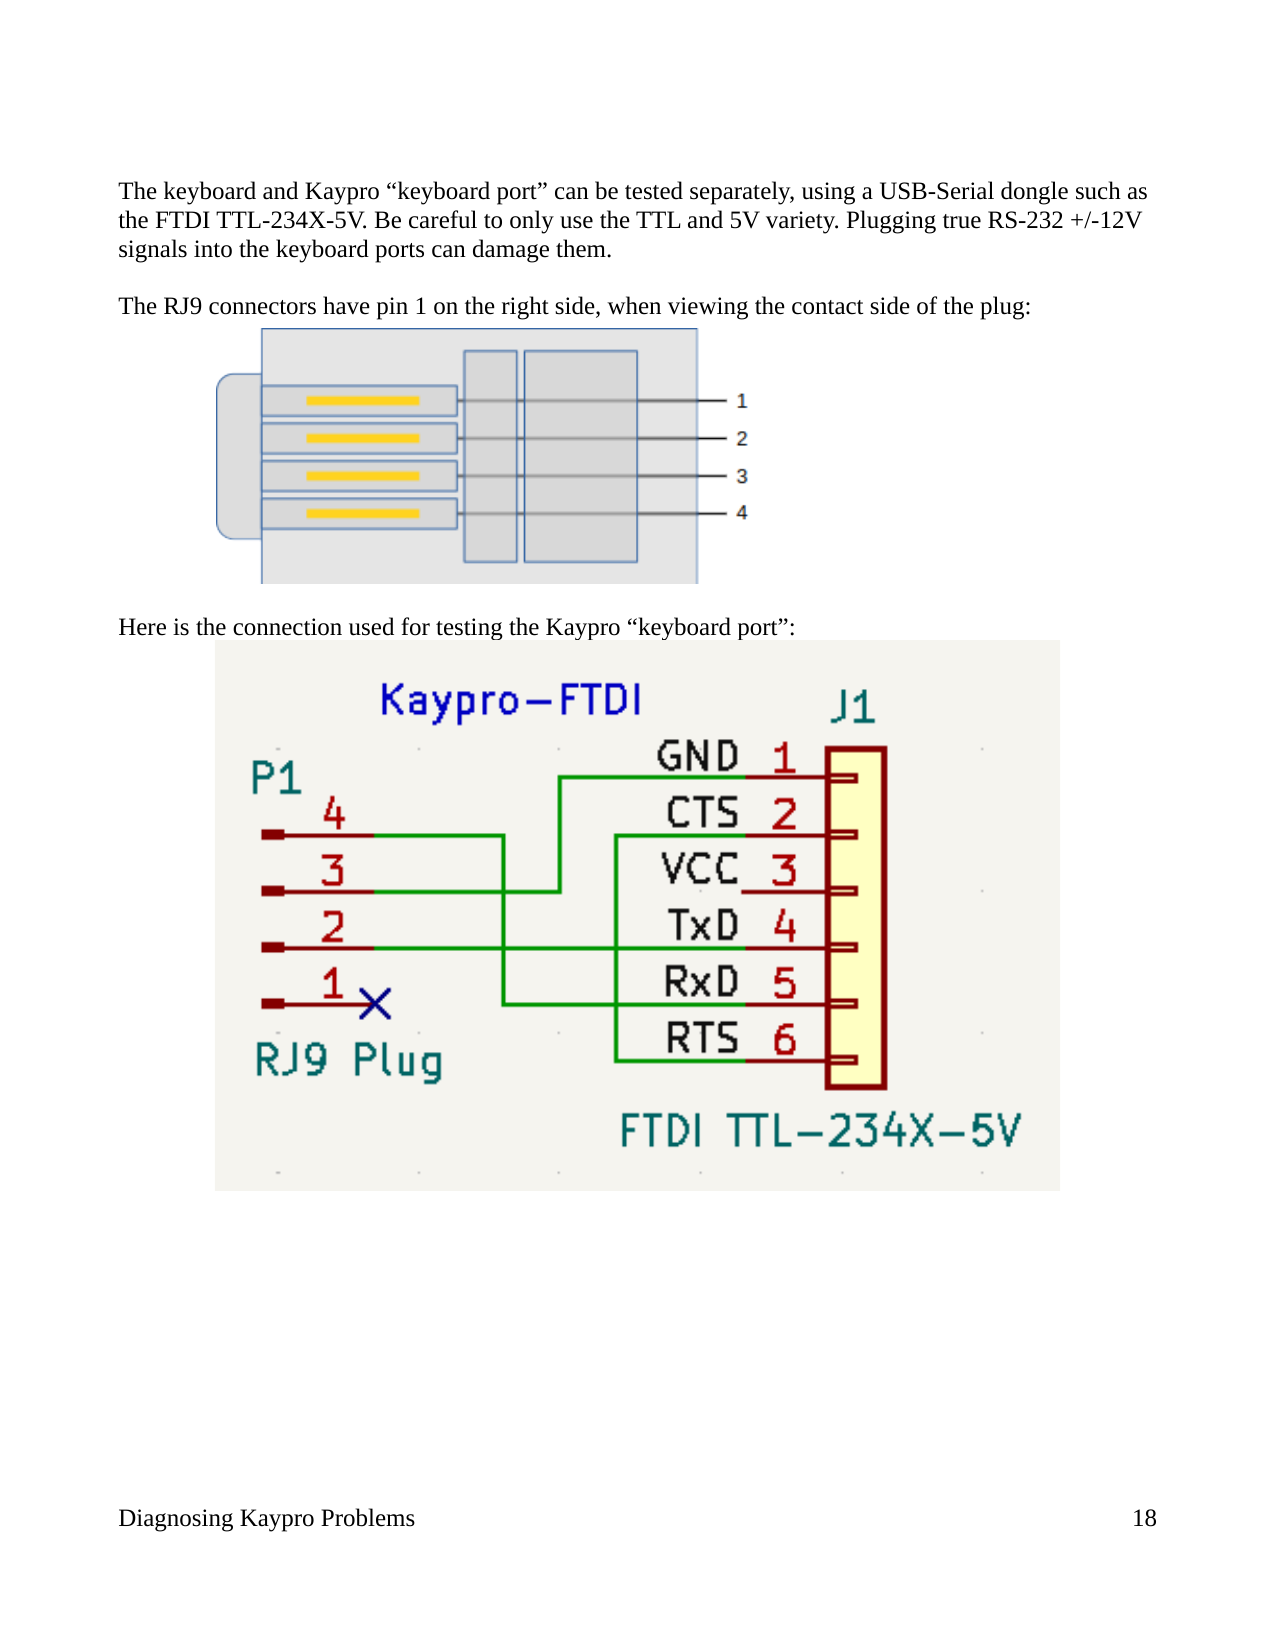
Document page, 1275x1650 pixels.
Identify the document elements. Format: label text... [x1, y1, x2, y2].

text Here is the connection used for testing the Kaypro “keyboard port”: [118, 612, 1157, 641]
text The keyboard and Kaypro “keyboard port” can be tested separately, using a USB-Serial dongle such as the FTDI TTL-234X-5V. Be careful to only use the TTL and 5V variety. Plugging true RS-232 +/-12V signals into the keyboard ports can damage them. [118, 176, 1157, 263]
picture [216, 328, 757, 584]
text The RJ9 connectors have pin 1 on the right side, when viewing the contact side of the plug: [118, 291, 1157, 612]
picture [214, 640, 1061, 1191]
